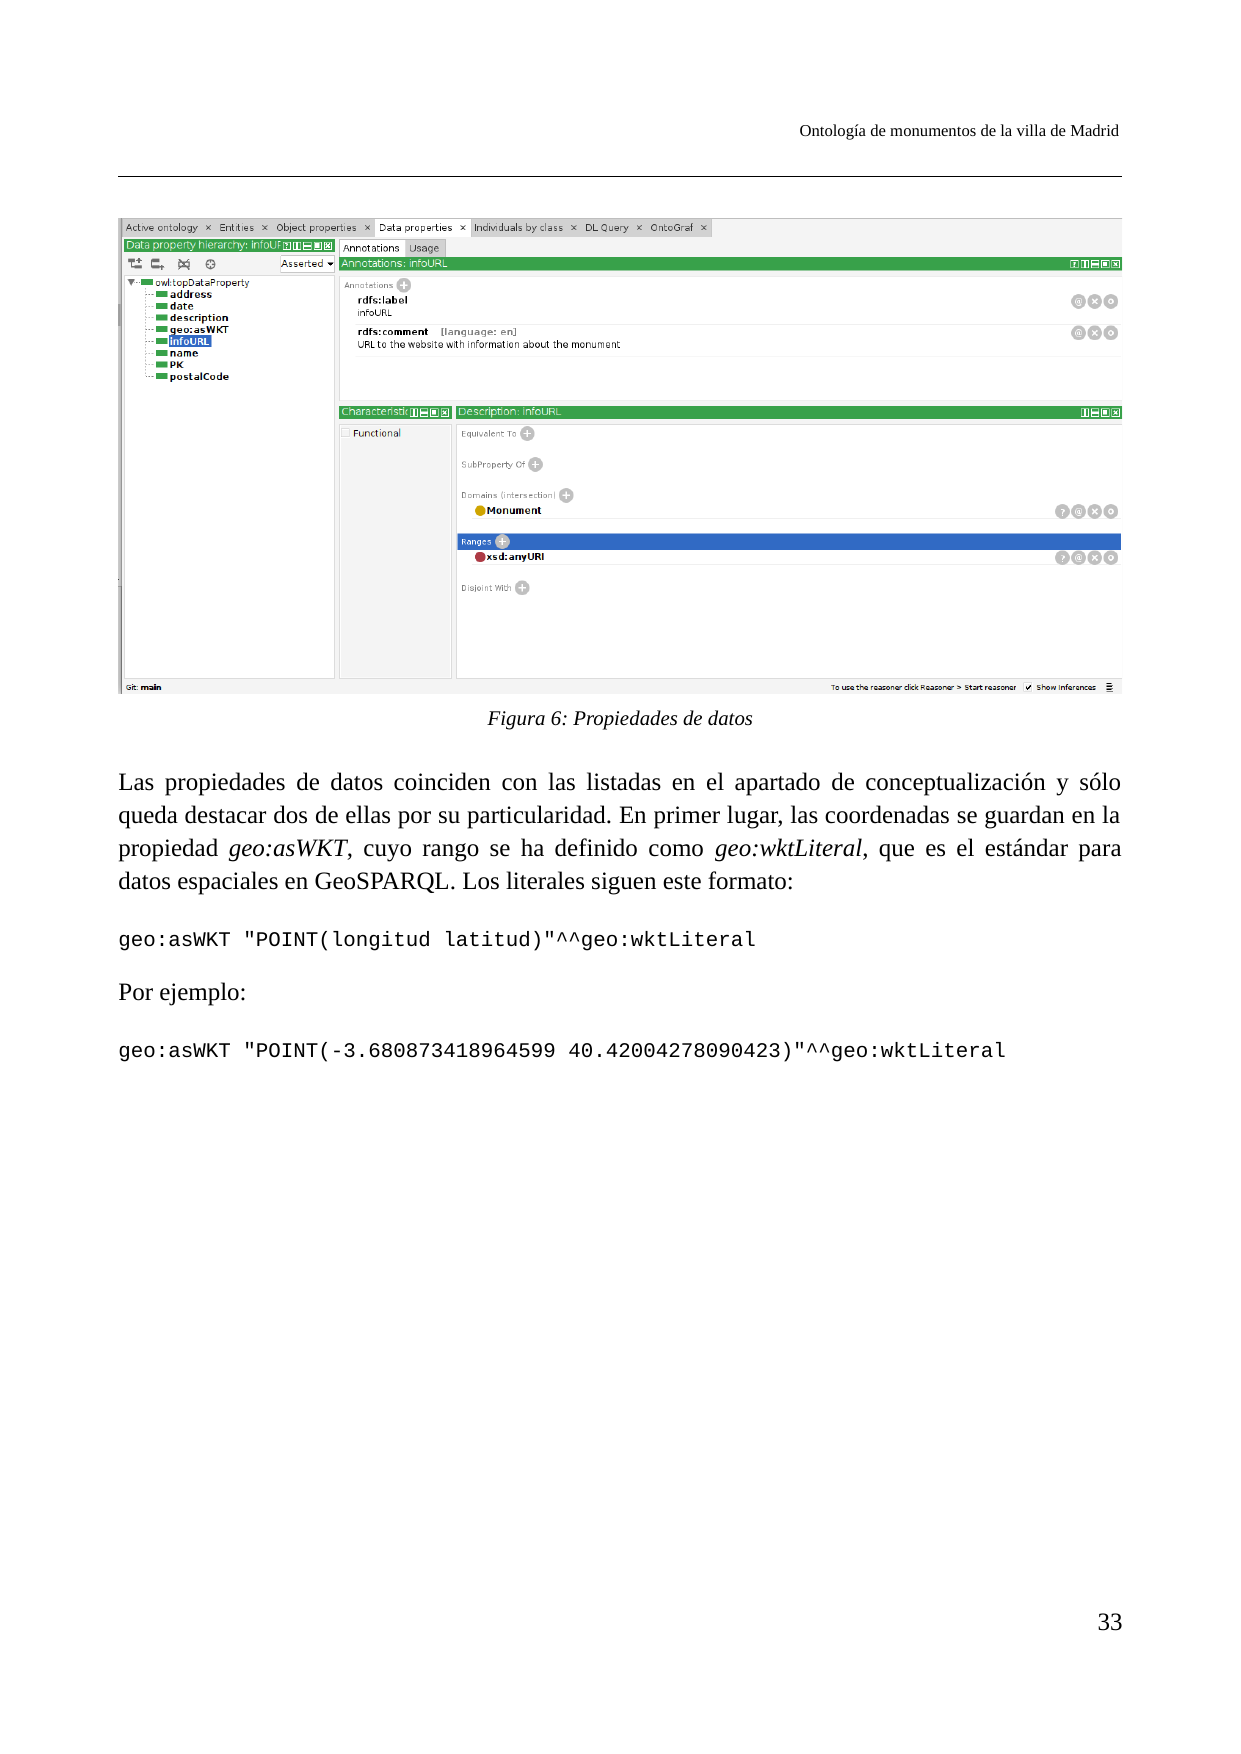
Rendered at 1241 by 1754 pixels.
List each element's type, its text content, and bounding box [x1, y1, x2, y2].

text Figura 6: Propiedades de datos [118, 694, 1122, 730]
text Por ejemplo: [118, 977, 1122, 1005]
text geo:asWKT "POINT(-3.680873418964599 40.42004278090423)"^^geo:wktLiteral [118, 1040, 1122, 1063]
text Las propiedades de datos coinciden con las listadas en el apartado de conceptualización y sólo queda destacar dos de ellas por su particularidad. En primer lugar, las coordenadas se guardan en la propiedad geo:asWKT, cuyo rango se ha definido como geo:wktLiteral, que es el estándar para datos espaciales en GeoSPARQL. Los literales siguen este formato: [118, 730, 1122, 895]
text [118, 206, 1122, 218]
text geo:asWKT "POINT(longitud latitud)"^^geo:wktLiteral [118, 929, 1122, 953]
picture [118, 218, 1123, 694]
